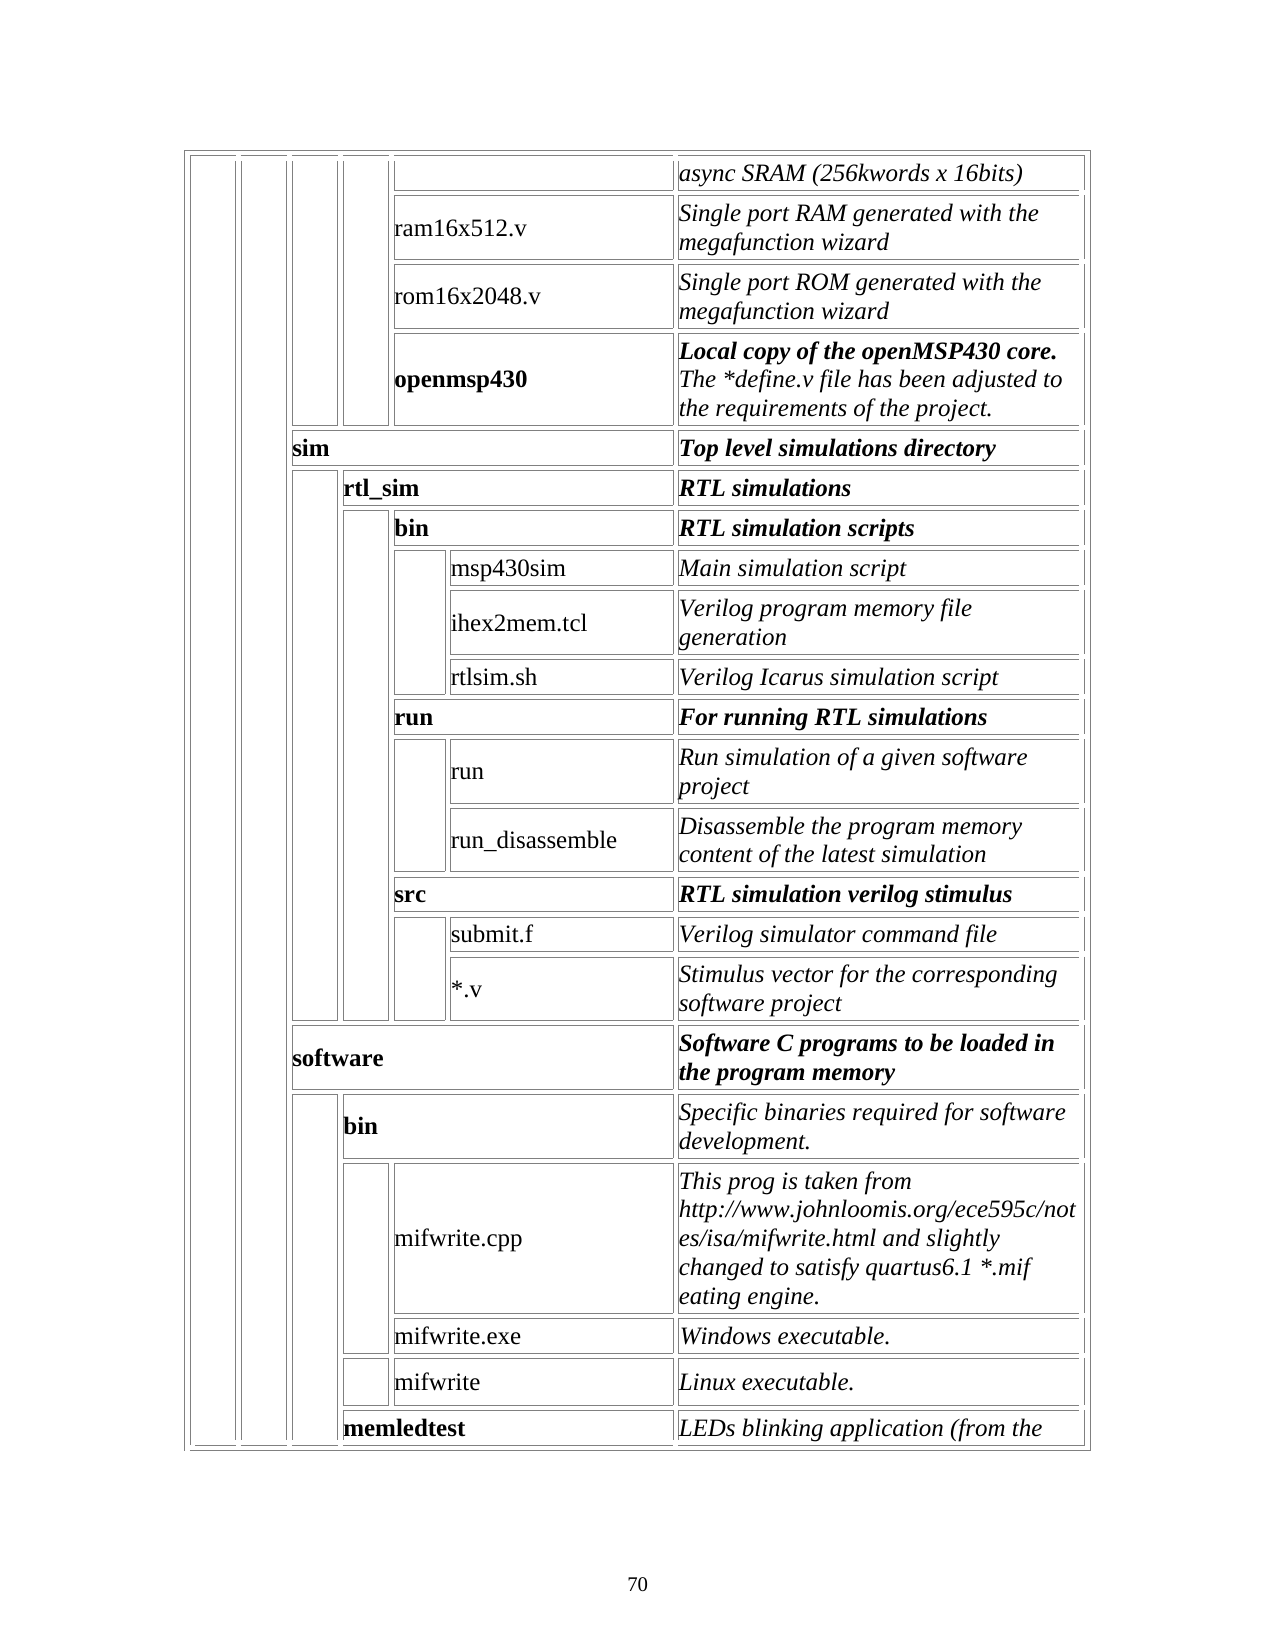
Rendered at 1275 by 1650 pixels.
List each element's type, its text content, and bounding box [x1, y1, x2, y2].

table_cell Software C programs to be loaded in the program memory [676, 1020, 1087, 1089]
table_cell mifwrite [391, 1353, 676, 1405]
table_cell rom16x2048.v [391, 259, 676, 327]
table_cell [238, 151, 289, 1445]
table_cell mifwrite.exe [391, 1313, 676, 1352]
table_cell software [289, 1020, 676, 1089]
table_cell msp430sim [448, 545, 676, 585]
table_cell bin [391, 505, 676, 545]
table_cell abcd [289, 465, 340, 1020]
table_cell abcd [391, 911, 448, 1020]
table_cell Single port ROM generated with the megafunction wizard [676, 259, 1087, 327]
table_cell abcd [289, 1089, 340, 1445]
table_cell [344, 1359, 388, 1405]
table_cell LEDs blinking application (from the [676, 1405, 1087, 1445]
table_cell src [391, 871, 676, 911]
table_cell rtlsim.sh [448, 654, 676, 694]
table_cell run [391, 694, 676, 734]
table_cell [391, 151, 676, 190]
table_cell *.v [448, 951, 676, 1020]
table_cell Disassemble the program memory content of the latest simulation [676, 803, 1087, 871]
table_cell This prog is taken from http://www.johnloomis.org/ece595c/notes/isa/mifwrite.html and slightly changed to satisfy quartus6.1 *.mif eating engine. [676, 1158, 1087, 1312]
table_cell run_disassemble [448, 803, 676, 871]
table_cell rtl_sim [340, 465, 676, 505]
table_cell [289, 151, 340, 425]
table_cell abcd [340, 1158, 391, 1352]
table_cell Run simulation of a given software project [676, 734, 1087, 802]
table_cell Windows executable. [676, 1313, 1087, 1352]
table_cell For running RTL simulations [676, 694, 1087, 734]
table_cell RTL simulations [676, 465, 1087, 505]
table_cell Verilog simulator command file [676, 911, 1087, 951]
table_cell submit.f [448, 911, 676, 951]
table_cell openmsp430 [391, 328, 676, 425]
table_cell [187, 151, 238, 1445]
table_cell RTL simulation scripts [676, 505, 1087, 545]
table_cell abcd [340, 505, 391, 1020]
table_cell Top level simulations directory [676, 425, 1087, 465]
table_cell abcd [391, 545, 448, 694]
table_cell Verilog program memory file generation [676, 585, 1087, 654]
table_cell memledtest [340, 1405, 676, 1445]
table_cell ram16x512.v [391, 190, 676, 259]
table_cell Main simulation script [676, 545, 1087, 585]
table_cell Single port RAM generated with the megafunction wizard [676, 190, 1087, 259]
table_cell abcd [391, 734, 448, 871]
table_cell sim [289, 425, 676, 465]
table_cell Verilog Icarus simulation script [676, 654, 1087, 694]
table_cell async SRAM (256kwords x 16bits) [676, 151, 1087, 190]
table_cell [340, 1353, 391, 1405]
table_cell run [448, 734, 676, 802]
table_cell ihex2mem.tcl [448, 585, 676, 654]
table_cell bin [340, 1089, 676, 1157]
table_cell Stimulus vector for the corresponding software project [676, 951, 1087, 1020]
table_cell [340, 151, 391, 425]
table_cell Linux executable. [676, 1353, 1087, 1405]
table_cell Specific binaries required for software development. [676, 1089, 1087, 1157]
table_cell Local copy of the openMSP430 core. The *define.v file has been adjusted to the requirements of the project. [676, 328, 1087, 425]
table_cell RTL simulation verilog stimulus [676, 871, 1087, 911]
table_cell mifwrite.cpp [391, 1158, 676, 1312]
